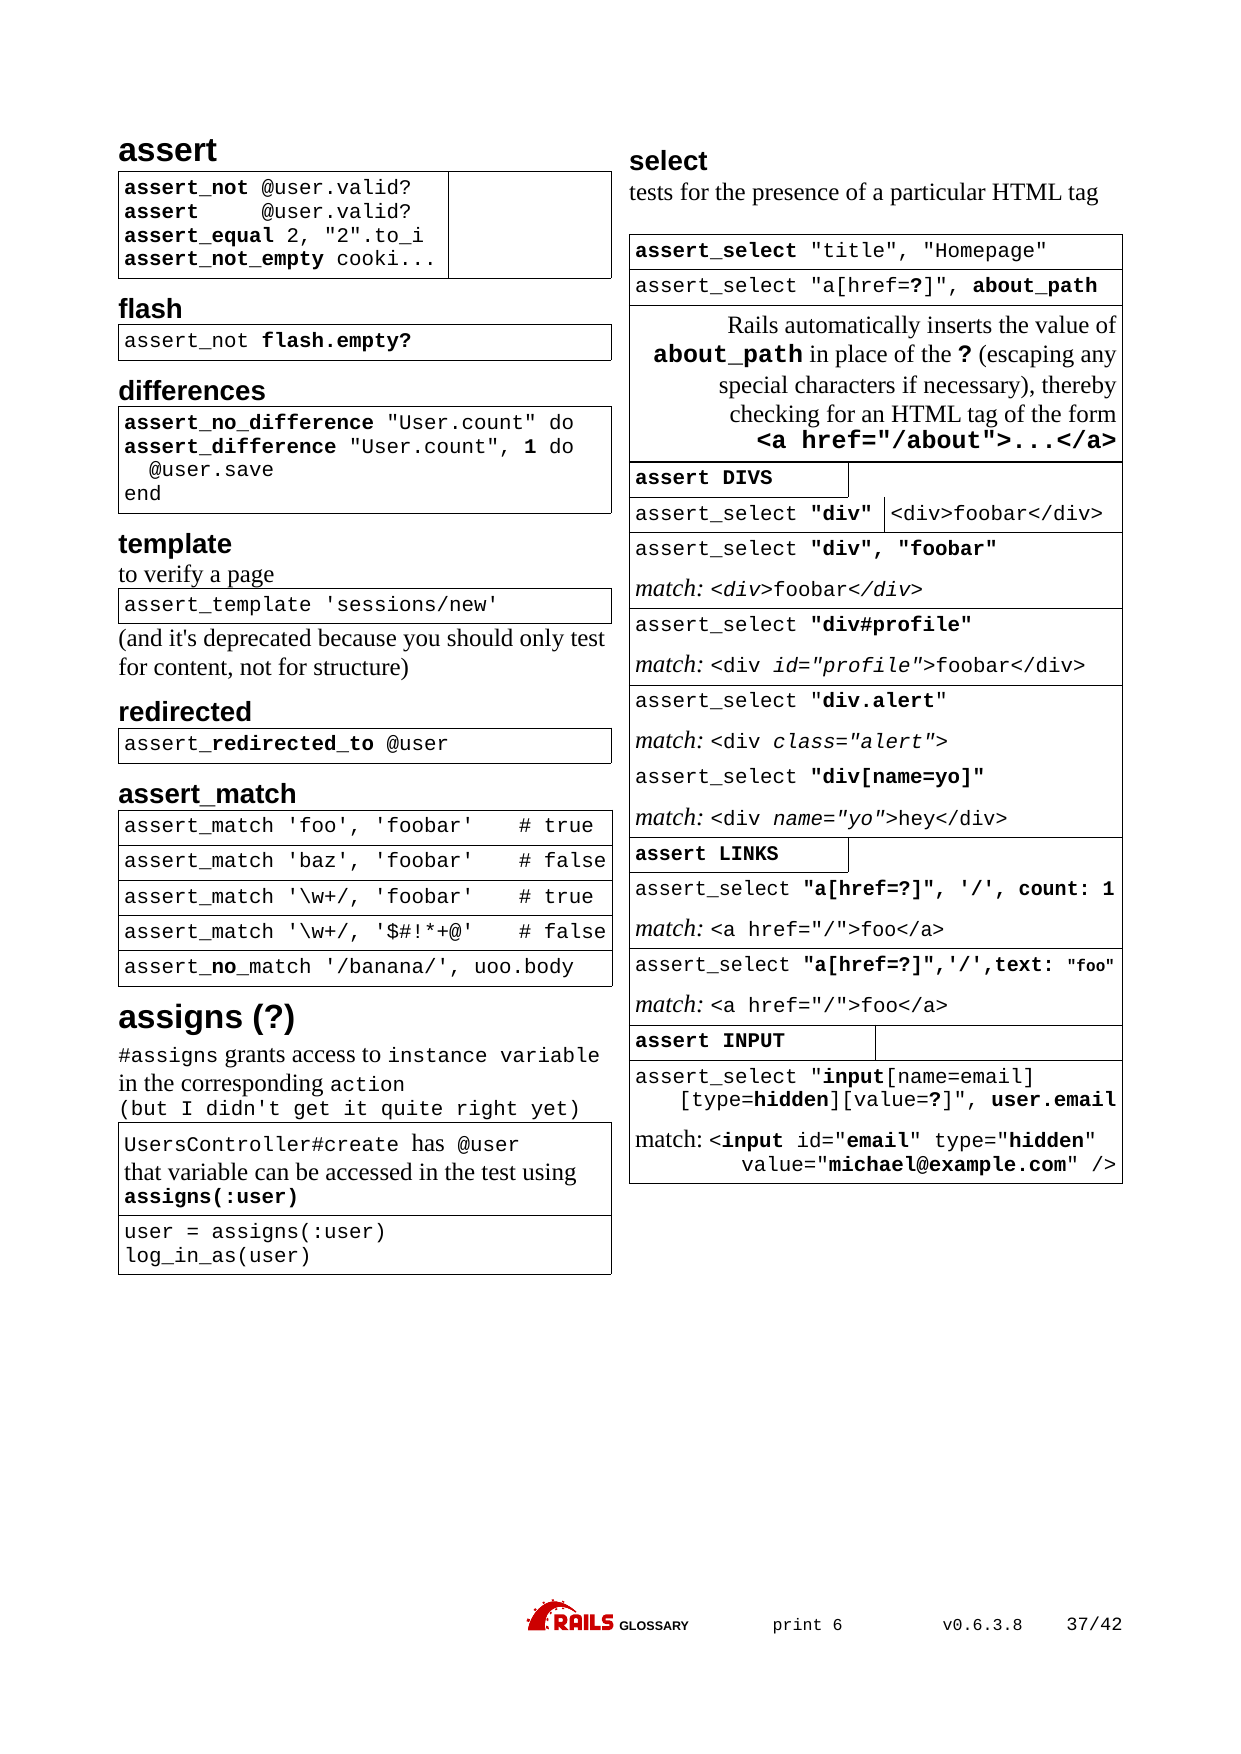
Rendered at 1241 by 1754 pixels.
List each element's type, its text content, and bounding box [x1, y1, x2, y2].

table_cell # false [483, 916, 612, 950]
table_header # true [483, 811, 612, 845]
table_cell assert INPUT [630, 1026, 875, 1060]
table_cell assert_select "div#profile" [630, 609, 1122, 643]
table_header assert DIVS [630, 463, 848, 497]
table_cell # false [483, 846, 612, 880]
subtitle flash [118, 292, 611, 324]
table_cell <div>foobar</div> [885, 497, 1122, 532]
table_cell assert_select "a[href=?]",'/',text: "foo" [630, 949, 1122, 983]
table_cell assert_select "div.alert" [630, 686, 1122, 720]
table_cell match: <div name="yo">hey</div> [630, 796, 1122, 837]
table_cell match: <div>foobar</div> [630, 567, 1122, 608]
table_header [849, 463, 1122, 497]
table_header assert_match 'foo', 'foobar' [119, 811, 483, 845]
subtitle assigns (?) [118, 997, 611, 1036]
subtitle assert_match [118, 778, 611, 809]
table_header assert_template 'sessions/new' [119, 589, 611, 623]
table_cell match: <div class="alert"> [630, 720, 1122, 761]
table_cell user = assigns(:user) log_in_as(user) [119, 1216, 611, 1274]
table_cell match: <div id="profile">foobar</div> [630, 644, 1122, 684]
table_cell [876, 1026, 1122, 1060]
table_cell assert_select "div", "foobar" [630, 533, 1122, 567]
table_cell assert_select "a[href=?]", '/', count: 1 [630, 872, 1122, 907]
table_cell assert_match '\w+/, '$#!*+@' [119, 916, 483, 950]
table_header UsersController#create has @user that variable can be accessed in the test using assigns(:user) [119, 1123, 611, 1215]
subtitle assert [118, 130, 611, 168]
table_cell match: <input id="email" type="hidden" value="michael@example.com" /> [630, 1119, 1122, 1183]
text (and it's deprecated because you should only test for content, not for structure) [118, 624, 611, 681]
table_cell assert_select "a[href=?]", about_path [630, 270, 1122, 304]
table_cell assert_select "input[name=email] [type=hidden][value=?]", user.email [630, 1061, 1122, 1119]
subtitle redirected [118, 696, 611, 727]
subtitle template [118, 527, 611, 559]
table_cell assert_no_match '/banana/', uoo.body [119, 951, 612, 986]
table_cell Rails automatically inserts the value of about_path in place of the ? (escaping any special characters if necessary), thereby checking for an HTML tag of the form <a href="/about">...</a> [630, 306, 1122, 461]
table_header [449, 172, 611, 278]
table_header assert_not @user.valid? assert @user.valid? assert_equal 2, "2".to_i assert_not_empty cooki... [119, 172, 448, 278]
table_cell assert_select "div[name=yo]" [630, 761, 1122, 796]
table_cell assert_match 'baz', 'foobar' [119, 846, 483, 880]
table_cell match: <a href="/">foo</a> [630, 984, 1122, 1024]
table_header assert_no_difference "User.count" do assert_difference "User.count", 1 do @user.save end [119, 407, 611, 512]
table_cell [849, 838, 1122, 872]
table_cell assert_match '\w+/, 'foobar' [119, 881, 483, 915]
text tests for the presence of a particular HTML tag [629, 177, 1122, 205]
subtitle select [629, 145, 1122, 177]
table_cell match: <a href="/">foo</a> [630, 907, 1122, 948]
subtitle differences [118, 374, 611, 406]
table_header assert_select "title", "Homepage" [630, 235, 1122, 269]
table_cell # true [483, 881, 612, 915]
text #assigns grants access to instance variable in the corresponding action [118, 1039, 611, 1098]
table_cell assert_select "div" [630, 497, 884, 532]
table_cell assert LINKS [630, 838, 848, 872]
table_header assert_not flash.empty? [119, 325, 611, 359]
table_header assert_redirected_to @user [119, 729, 611, 763]
text (but I didn't get it quite right yet) [118, 1098, 611, 1122]
text to verify a page [118, 559, 611, 588]
